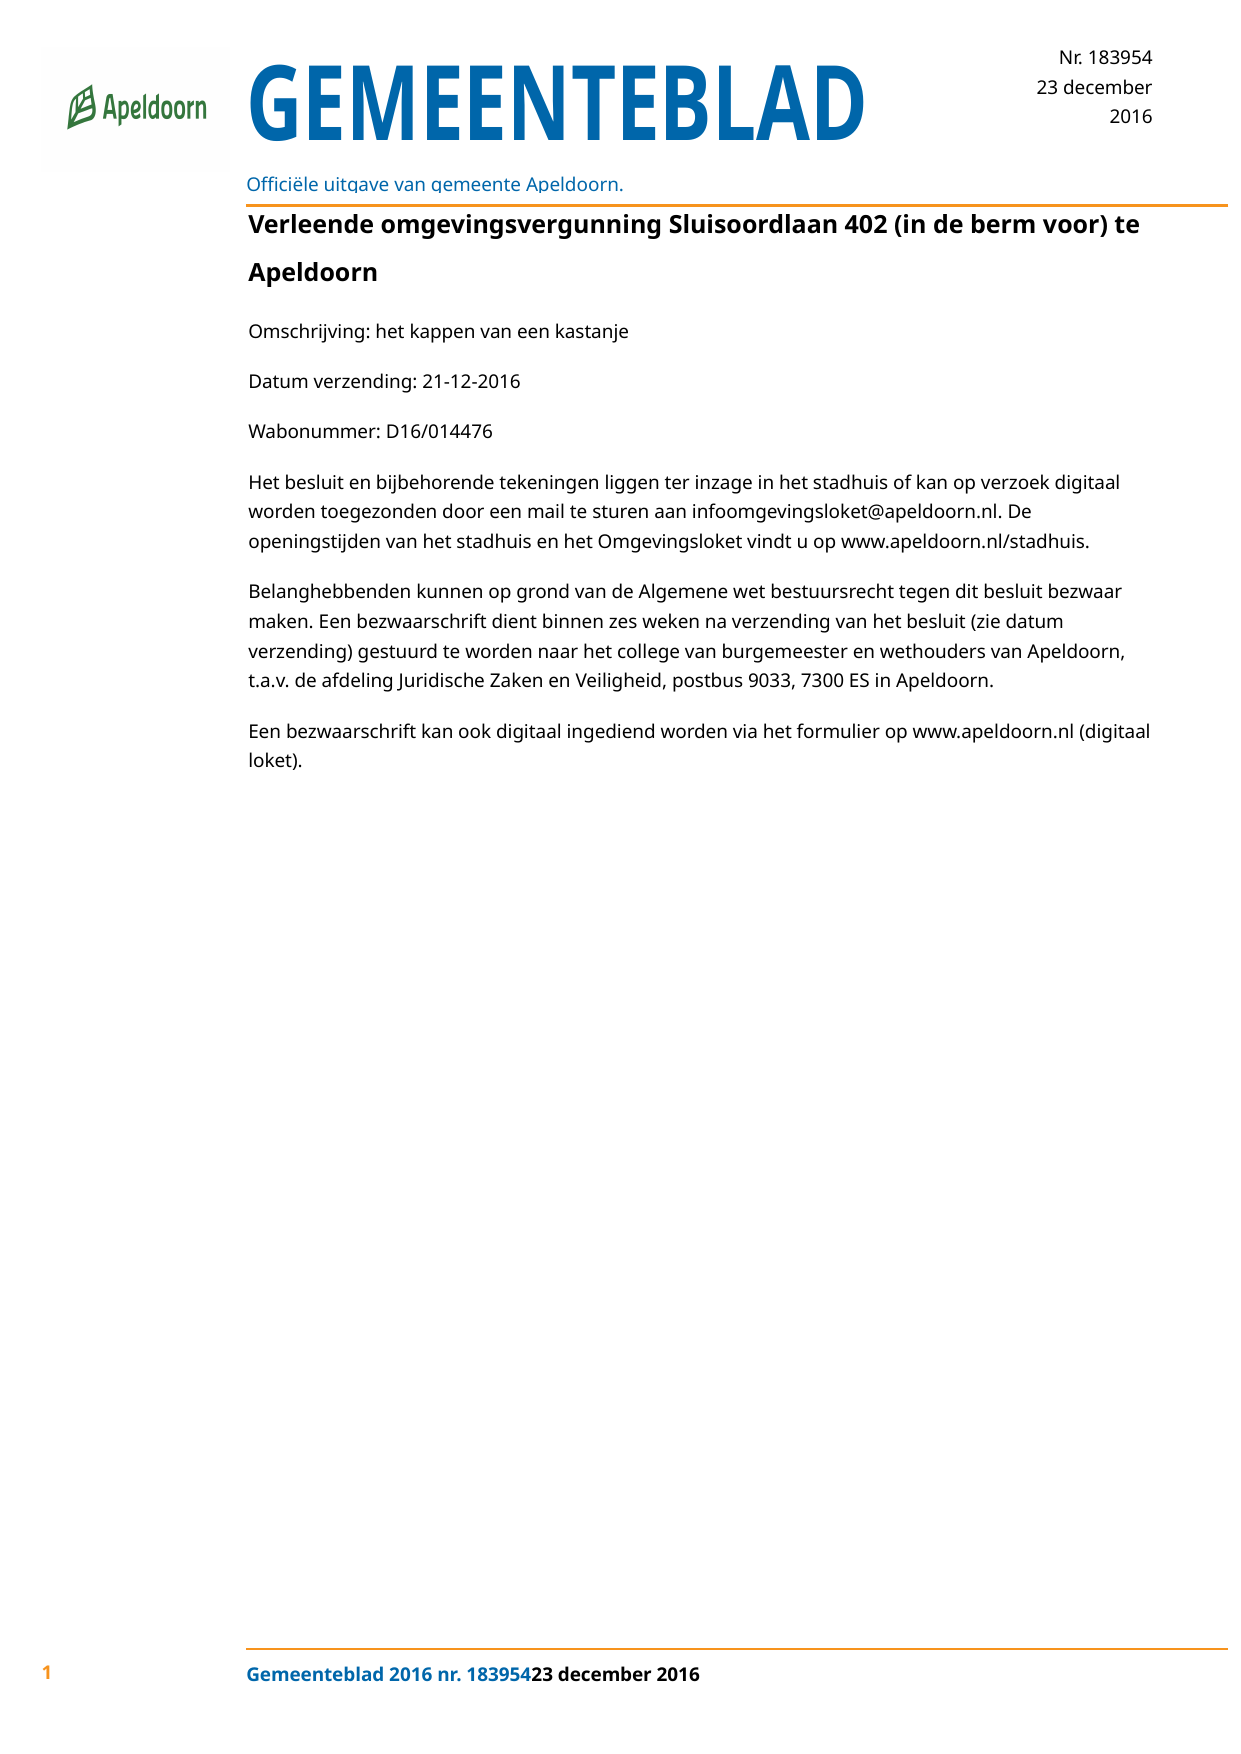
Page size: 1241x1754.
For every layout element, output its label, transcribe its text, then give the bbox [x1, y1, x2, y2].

text Datum verzending: 21-12-2016 [248, 368, 1152, 394]
picture [41, 47, 231, 172]
text Omschrijving: het kappen van een kastanje [248, 318, 1152, 344]
text Verleende omgevingsvergunning Sluisoordlaan 402 (in de berm voor) te Apeldoorn [248, 207, 1152, 288]
text Een bezwaarschrift kan ook digitaal ingediend worden via het formulier op www.apeldoorn.nl (digitaal loket). [248, 718, 1152, 773]
text Het besluit en bijbehorende tekeningen liggen ter inzage in het stadhuis of kan op verzoek digitaal worden toegezonden door een mail te sturen aan infoomgevingsloket@apeldoorn.nl. De openingstijden van het stadhuis en het Omgevingsloket vindt u op www.apeldoorn.nl/stadhuis. [248, 469, 1152, 554]
text Belanghebbenden kunnen op grond van de Algemene wet bestuursrecht tegen dit besluit bezwaar maken. Een bezwaarschrift dient binnen zes weken na verzending van het besluit (zie datum verzending) gestuurd te worden naar het college van burgemeester en wethouders van Apeldoorn, t.a.v. de afdeling Juridische Zaken en Veiligheid, postbus 9033, 7300 ES in Apeldoorn. [248, 579, 1152, 693]
text Wabonummer: D16/014476 [248, 419, 1152, 444]
